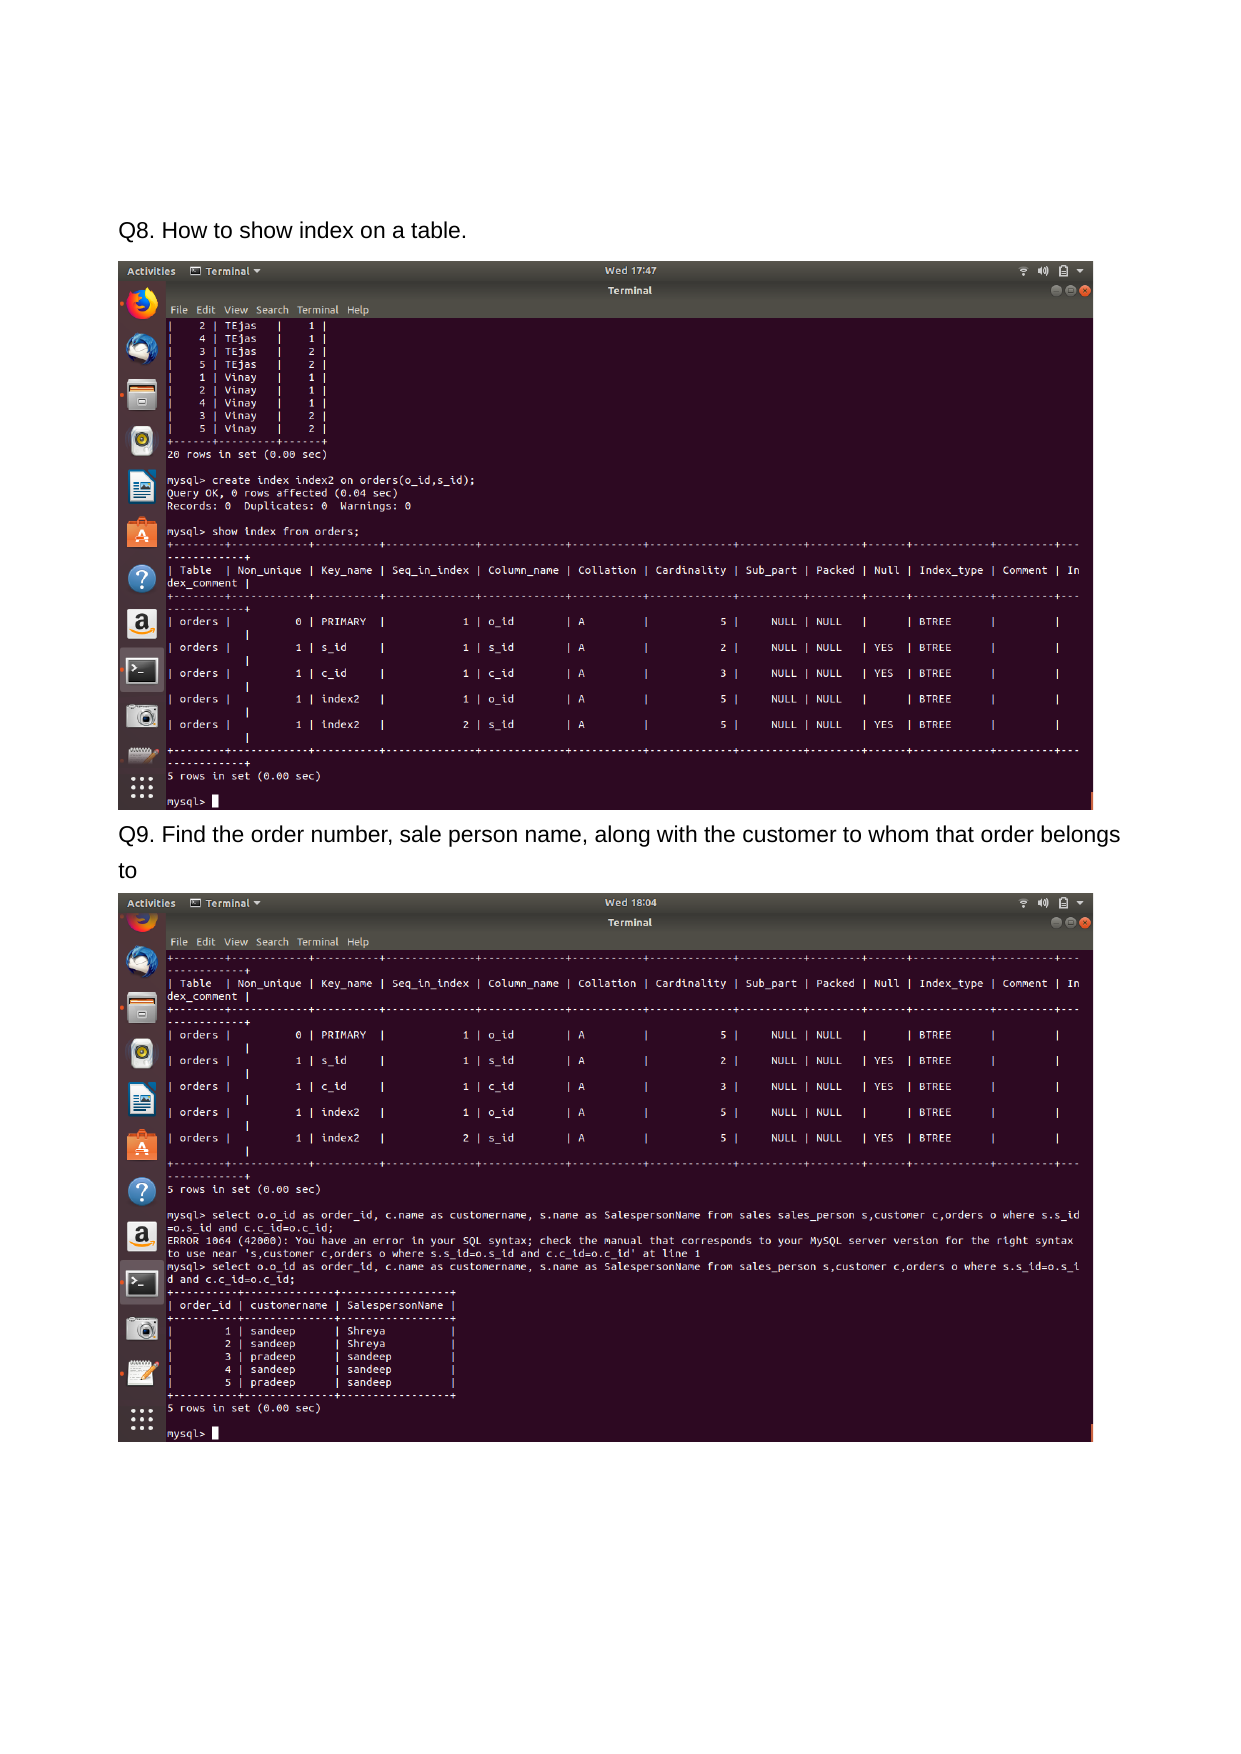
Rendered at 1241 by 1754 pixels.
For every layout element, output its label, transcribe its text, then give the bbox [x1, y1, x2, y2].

picture [118, 893, 1094, 1442]
picture [118, 261, 1094, 810]
text Q8. How to show index on a table. [118, 118, 1122, 243]
text Q9. Find the order number, sale person name, along with the customer to whom that order belongs to [118, 821, 1122, 883]
